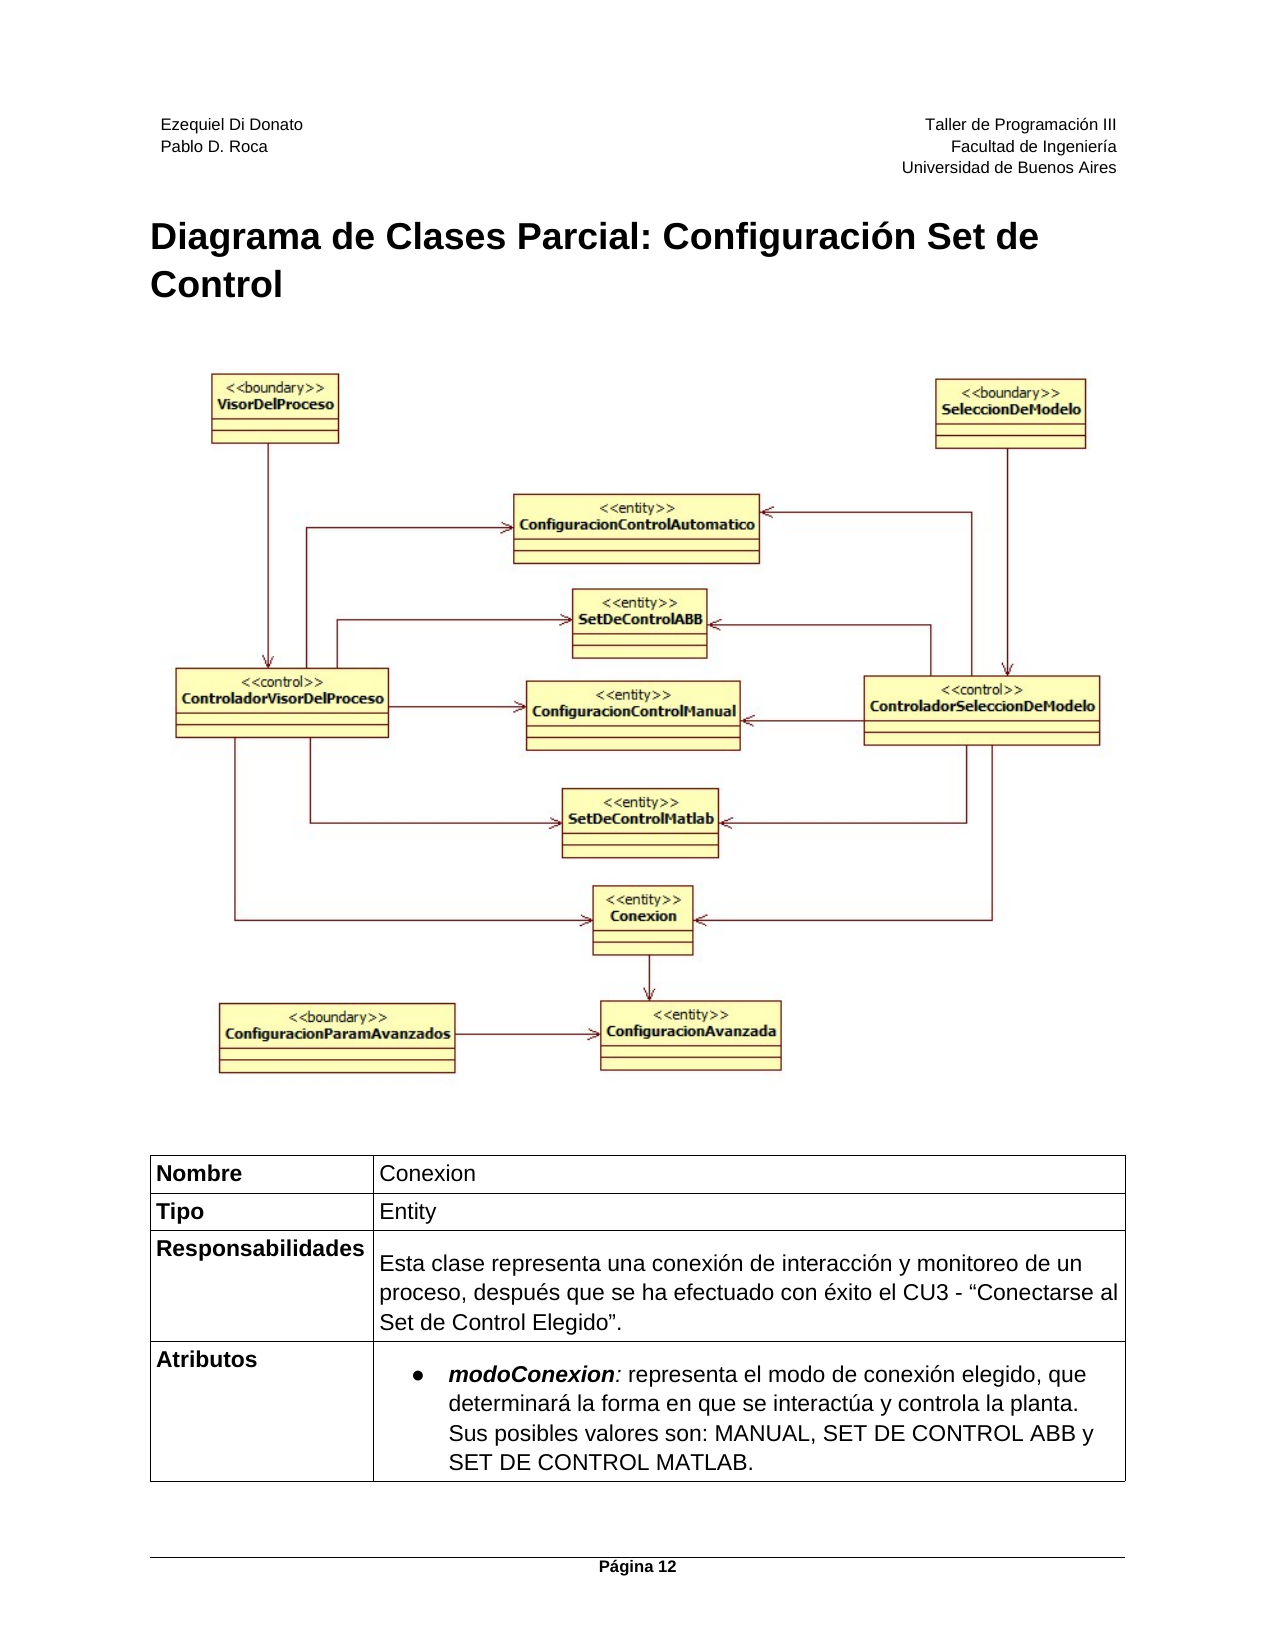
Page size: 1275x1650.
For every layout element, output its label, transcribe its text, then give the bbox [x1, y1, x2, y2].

table_cell modoConexion: representa el modo de conexión elegido, que determinará la forma en que se interactúa y controla la planta. Sus posibles valores son: MANUAL, SET DE CONTROL ABB y SET DE CONTROL MATLAB. [374, 1342, 1125, 1481]
table_cell Responsabilidades [151, 1231, 373, 1341]
table_header Nombre [151, 1156, 373, 1192]
subtitle Diagrama de Clases Parcial: Configuración Set de Control [150, 215, 1125, 305]
table_cell Tipo [151, 1194, 373, 1230]
table_cell Entity [374, 1194, 1125, 1230]
table_cell Esta clase representa una conexión de interacción y monitoreo de un proceso, después que se ha efectuado con éxito el CU3 - “Conectarse al Set de Control Elegido”. [374, 1231, 1125, 1341]
table_cell Atributos [151, 1342, 373, 1481]
picture [150, 348, 1125, 1099]
table_header Conexion [374, 1156, 1125, 1192]
